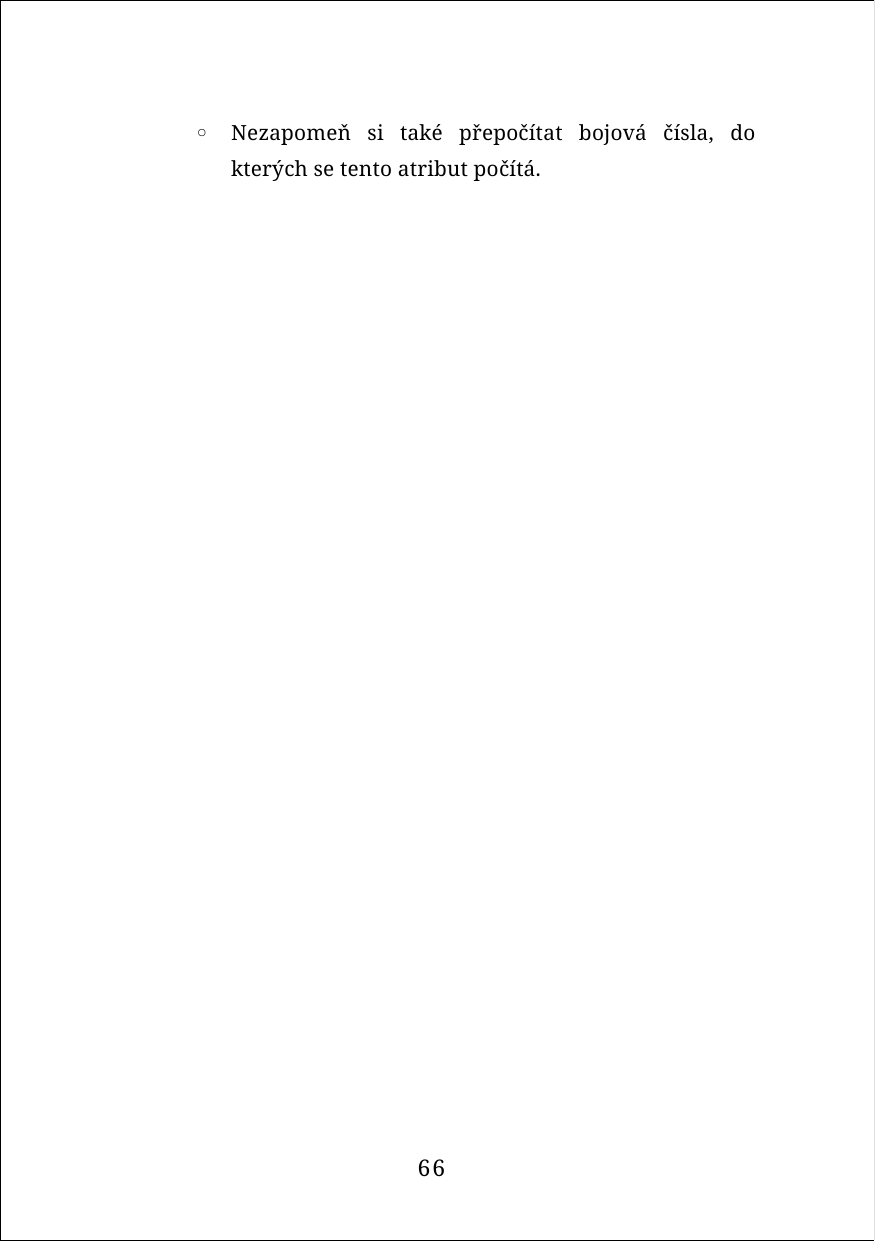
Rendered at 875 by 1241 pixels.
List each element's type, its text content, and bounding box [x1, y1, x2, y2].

list Nezapomeň si také přepočítat bojová čísla, do kterých se tento atribut počítá. [193, 118, 756, 182]
